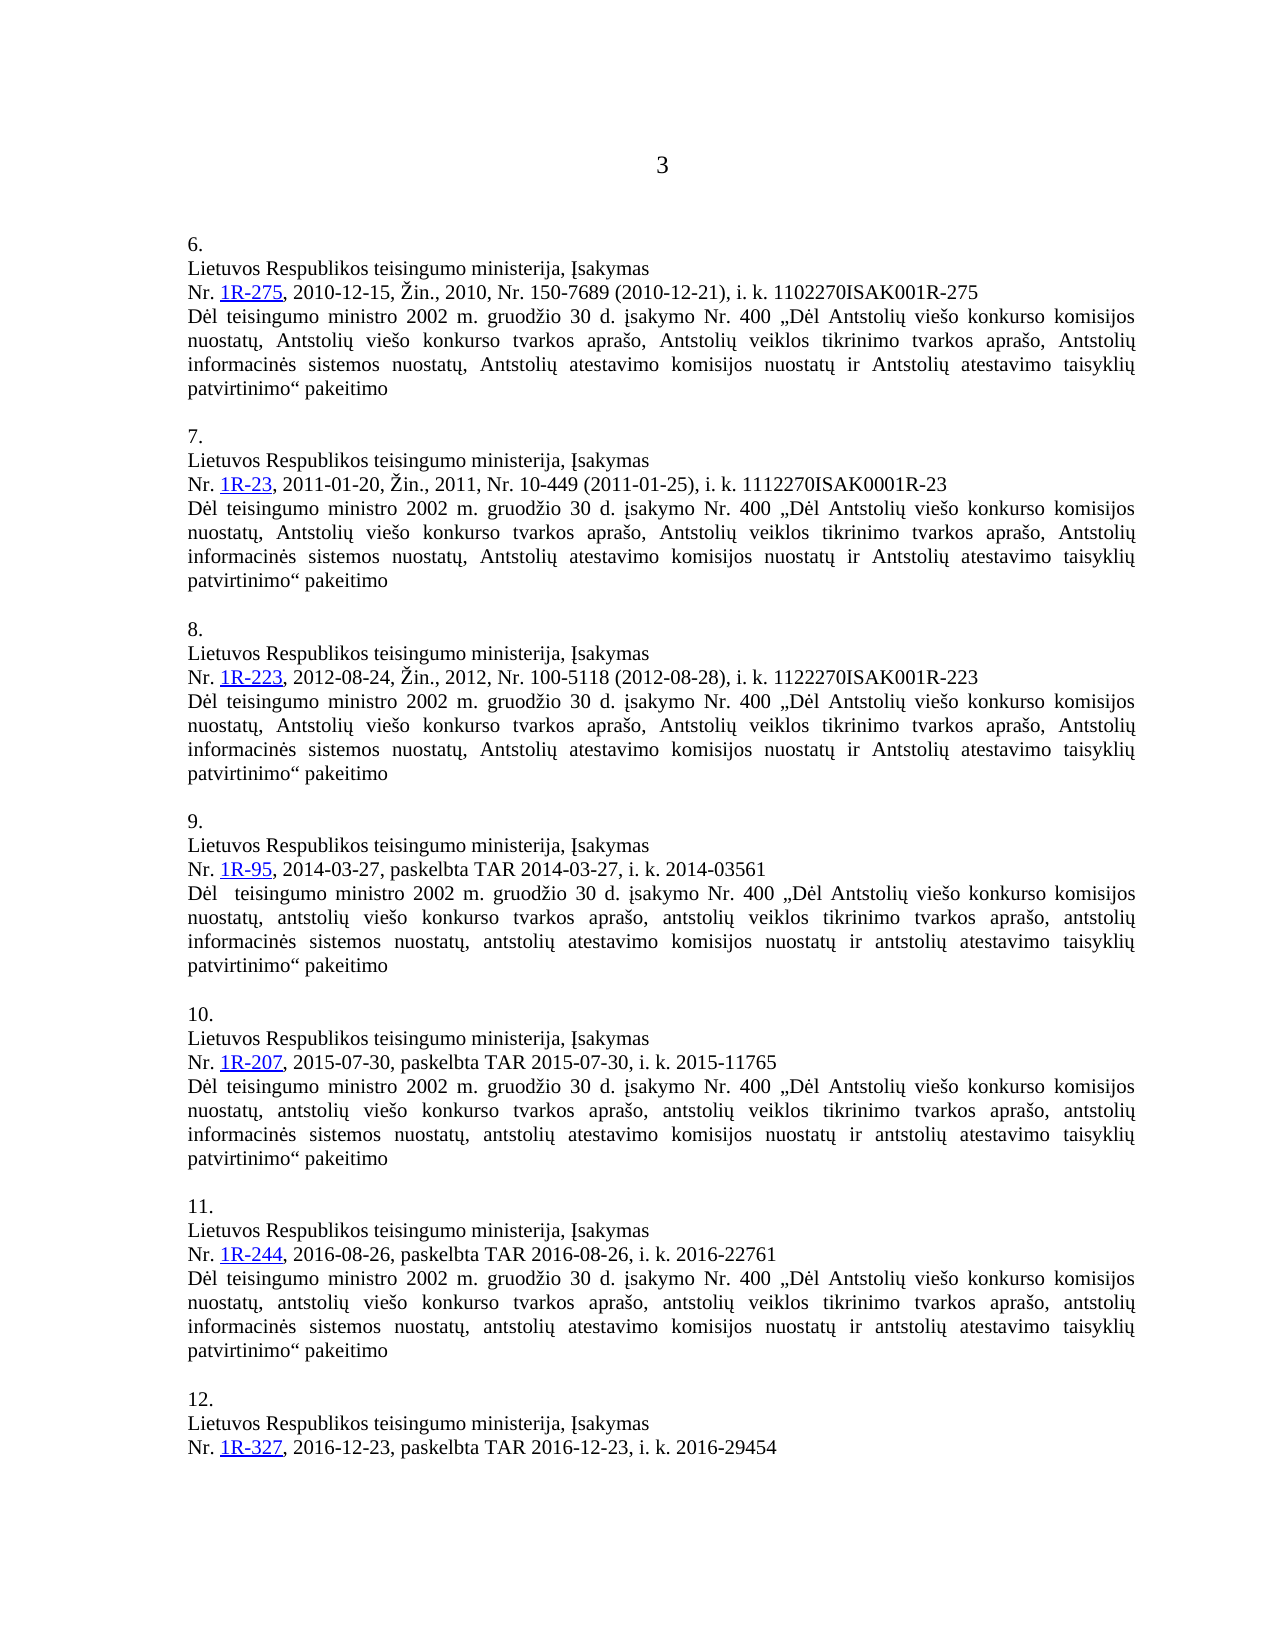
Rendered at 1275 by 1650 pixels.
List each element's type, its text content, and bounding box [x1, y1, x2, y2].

text Dėl teisingumo ministro 2002 m. gruodžio 30 d. įsakymo Nr. 400 „Dėl Antstolių viešo konkurso komisijos nuostatų, antstolių viešo konkurso tvarkos aprašo, antstolių veiklos tikrinimo tvarkos aprašo, antstolių informacinės sistemos nuostatų, antstolių atestavimo komisijos nuostatų ir antstolių atestavimo taisyklių patvirtinimo“ pakeitimo [187, 881, 1137, 977]
text Nr. 1R-275, 2010-12-15, Žin., 2010, Nr. 150-7689 (2010-12-21), i. k. 1102270ISAK001R-275 [187, 280, 1137, 304]
text 9. [187, 809, 1137, 833]
text 6. [187, 232, 1137, 256]
text 12. [187, 1387, 1137, 1411]
text Lietuvos Respublikos teisingumo ministerija, Įsakymas [187, 1026, 1137, 1050]
text Lietuvos Respublikos teisingumo ministerija, Įsakymas [187, 1411, 1137, 1435]
text Dėl teisingumo ministro 2002 m. gruodžio 30 d. įsakymo Nr. 400 „Dėl Antstolių viešo konkurso komisijos nuostatų, Antstolių viešo konkurso tvarkos aprašo, Antstolių veiklos tikrinimo tvarkos aprašo, Antstolių informacinės sistemos nuostatų, Antstolių atestavimo komisijos nuostatų ir Antstolių atestavimo taisyklių patvirtinimo“ pakeitimo [187, 689, 1137, 785]
text Dėl teisingumo ministro 2002 m. gruodžio 30 d. įsakymo Nr. 400 „Dėl Antstolių viešo konkurso komisijos nuostatų, antstolių viešo konkurso tvarkos aprašo, antstolių veiklos tikrinimo tvarkos aprašo, antstolių informacinės sistemos nuostatų, antstolių atestavimo komisijos nuostatų ir antstolių atestavimo taisyklių patvirtinimo“ pakeitimo [187, 1074, 1137, 1170]
text Lietuvos Respublikos teisingumo ministerija, Įsakymas [187, 641, 1137, 665]
text Nr. 1R-95, 2014-03-27, paskelbta TAR 2014-03-27, i. k. 2014-03561 [187, 857, 1137, 881]
text Nr. 1R-223, 2012-08-24, Žin., 2012, Nr. 100-5118 (2012-08-28), i. k. 1122270ISAK001R-223 [187, 665, 1137, 689]
text 7. [187, 424, 1137, 448]
text Dėl teisingumo ministro 2002 m. gruodžio 30 d. įsakymo Nr. 400 „Dėl Antstolių viešo konkurso komisijos nuostatų, Antstolių viešo konkurso tvarkos aprašo, Antstolių veiklos tikrinimo tvarkos aprašo, Antstolių informacinės sistemos nuostatų, Antstolių atestavimo komisijos nuostatų ir Antstolių atestavimo taisyklių patvirtinimo“ pakeitimo [187, 496, 1137, 592]
text 10. [187, 1002, 1137, 1026]
text Lietuvos Respublikos teisingumo ministerija, Įsakymas [187, 256, 1137, 280]
text Lietuvos Respublikos teisingumo ministerija, Įsakymas [187, 1218, 1137, 1242]
text Lietuvos Respublikos teisingumo ministerija, Įsakymas [187, 448, 1137, 472]
text 11. [187, 1194, 1137, 1218]
text Lietuvos Respublikos teisingumo ministerija, Įsakymas [187, 833, 1137, 857]
text Nr. 1R-244, 2016-08-26, paskelbta TAR 2016-08-26, i. k. 2016-22761 [187, 1242, 1137, 1266]
text Dėl teisingumo ministro 2002 m. gruodžio 30 d. įsakymo Nr. 400 „Dėl Antstolių viešo konkurso komisijos nuostatų, antstolių viešo konkurso tvarkos aprašo, antstolių veiklos tikrinimo tvarkos aprašo, antstolių informacinės sistemos nuostatų, antstolių atestavimo komisijos nuostatų ir antstolių atestavimo taisyklių patvirtinimo“ pakeitimo [187, 1266, 1137, 1362]
text Dėl teisingumo ministro 2002 m. gruodžio 30 d. įsakymo Nr. 400 „Dėl Antstolių viešo konkurso komisijos nuostatų, Antstolių viešo konkurso tvarkos aprašo, Antstolių veiklos tikrinimo tvarkos aprašo, Antstolių informacinės sistemos nuostatų, Antstolių atestavimo komisijos nuostatų ir Antstolių atestavimo taisyklių patvirtinimo“ pakeitimo [187, 304, 1137, 400]
text Nr. 1R-327, 2016-12-23, paskelbta TAR 2016-12-23, i. k. 2016-29454 [187, 1435, 1137, 1459]
text Nr. 1R-23, 2011-01-20, Žin., 2011, Nr. 10-449 (2011-01-25), i. k. 1112270ISAK0001R-23 [187, 472, 1137, 496]
text 8. [187, 617, 1137, 641]
text Nr. 1R-207, 2015-07-30, paskelbta TAR 2015-07-30, i. k. 2015-11765 [187, 1050, 1137, 1074]
